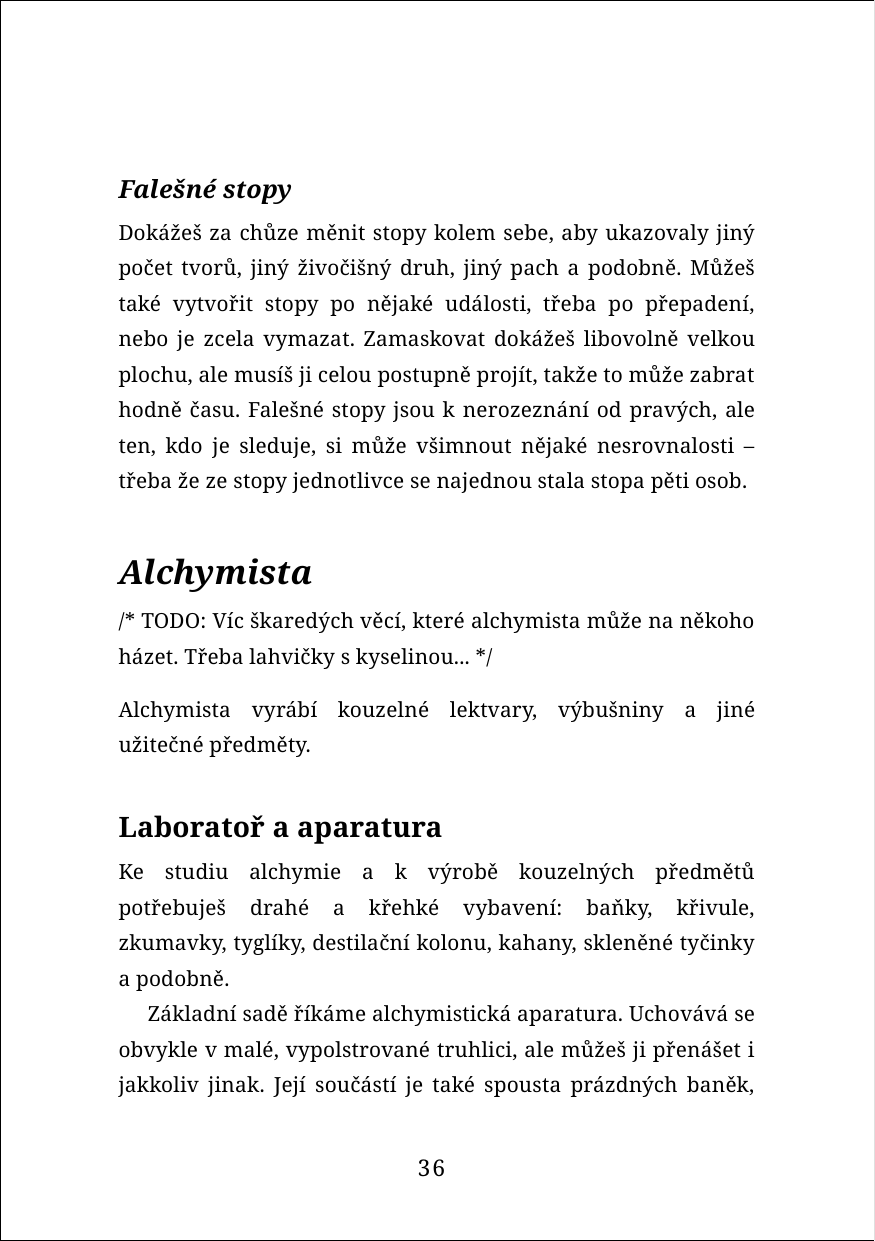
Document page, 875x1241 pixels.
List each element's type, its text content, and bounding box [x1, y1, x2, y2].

subtitle Falešné stopy [118, 172, 756, 206]
text Alchymista vyrábí kouzelné lektvary, výbušniny a jiné užitečné předměty. [118, 695, 756, 759]
text /* TODO: Víc škaredých věcí, které alchymista může na někoho házet. Třeba lahvičky s kyselinou... */ [118, 606, 756, 670]
text Ke studiu alchymie a k výrobě kouzelných předmětů potřebuješ drahé a křehké vybavení: baňky, křivule, zkumavky, tyglíky, destilační kolonu, kahany, skleněné tyčinky a podobně. Základní sadě říkáme alchymistická aparatura. Uchovává se obvykle v malé, vypolstrované truhlici, ale můžeš ji přenášet i jakkoliv jinak. Její součástí je také spousta prázdných baněk, [118, 857, 756, 1099]
subtitle Alchymista [118, 549, 756, 594]
text Dokážeš za chůze měnit stopy kolem sebe, aby ukazovaly jiný počet tvorů, jiný živočišný druh, jiný pach a podobně. Můžeš také vytvořit stopy po nějaké události, třeba po přepadení, nebo je zcela vymazat. Zamaskovat dokážeš libovolně velkou plochu, ale musíš ji celou postupně projít, takže to může zabrat hodně času. Falešné stopy jsou k nerozeznání od pravých, ale ten, kdo je sleduje, si může všimnout nějaké nesrovnalosti – třeba že ze stopy jednotlivce se najednou stala stopa pěti osob. [118, 218, 756, 495]
subtitle Laboratoř a aparatura [118, 807, 756, 846]
